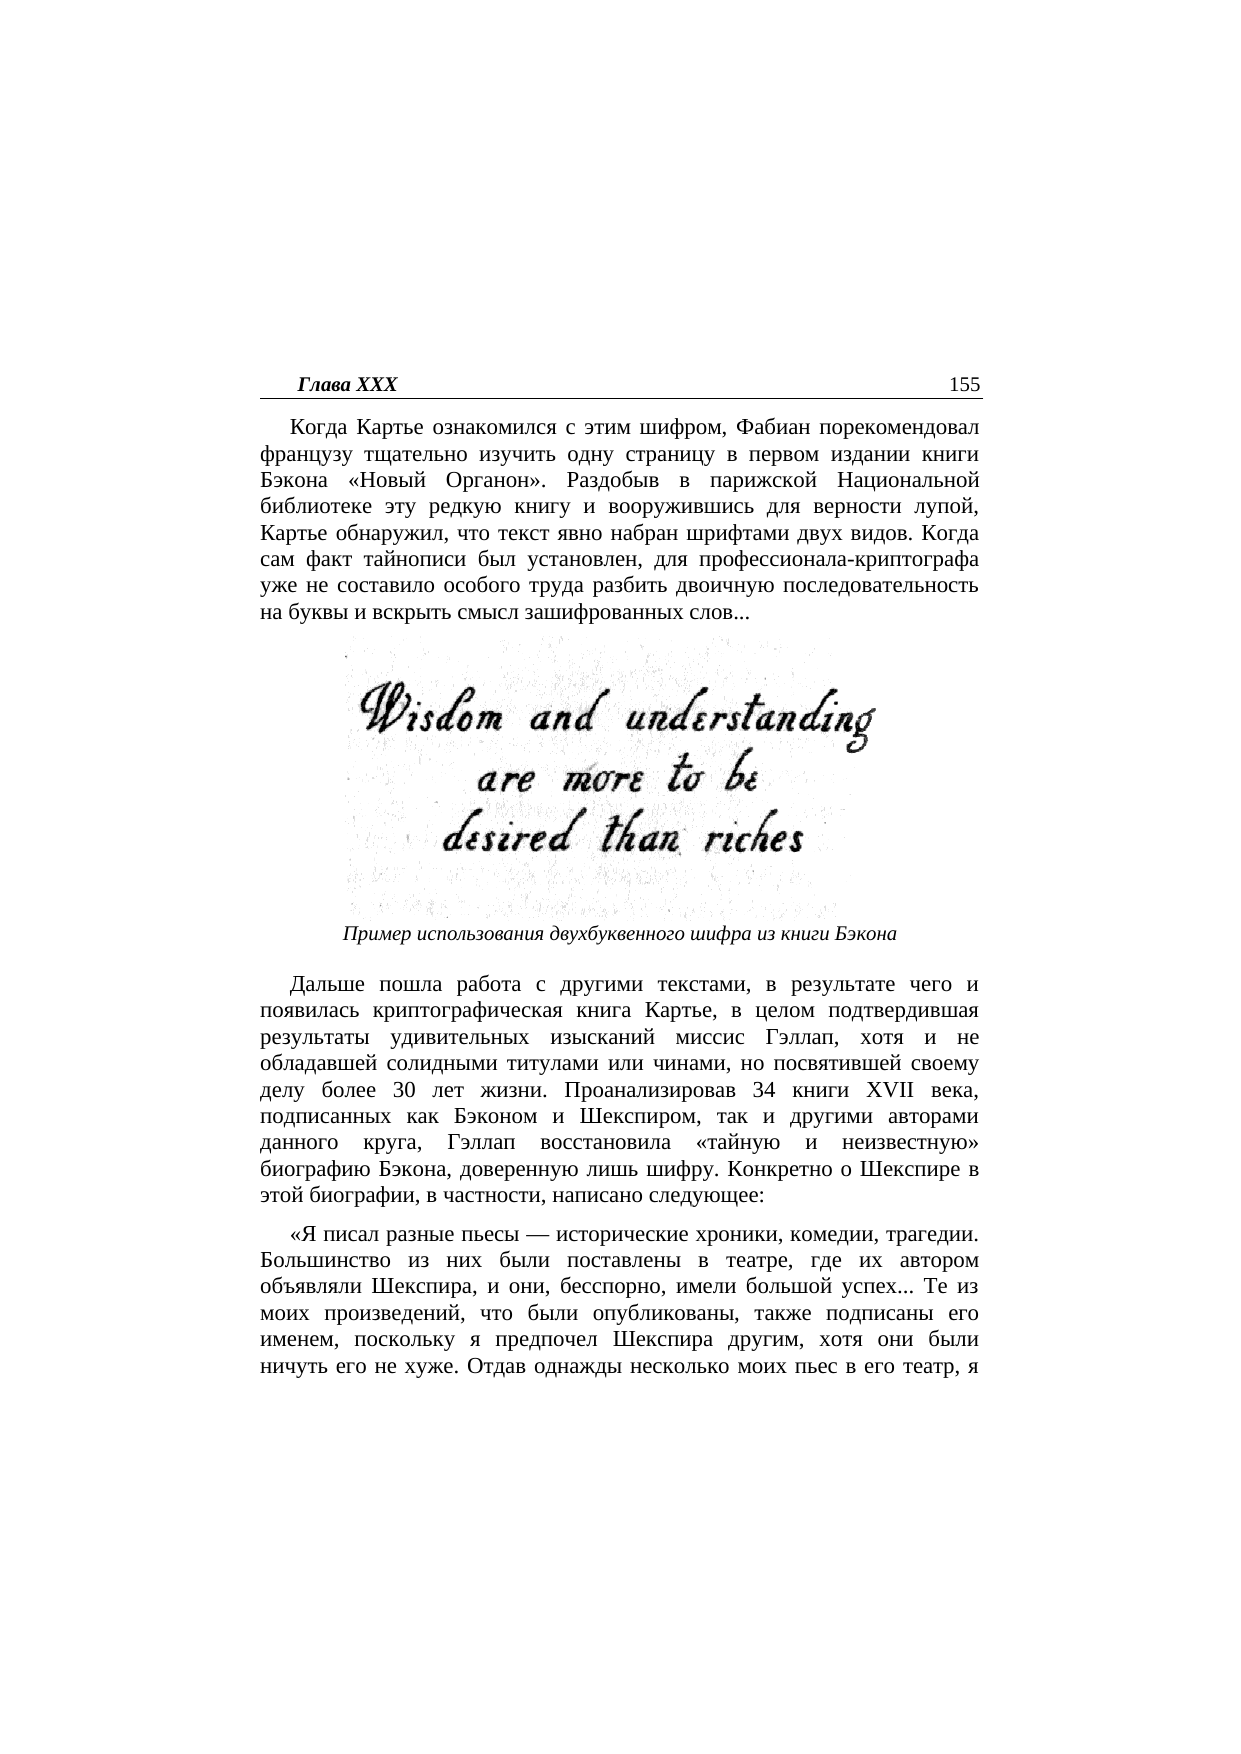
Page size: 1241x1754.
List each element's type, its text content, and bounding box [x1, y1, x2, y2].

text «Я писал разные пьесы — исторические хроники, комедии, трагедии. Большинство из них были поставлены в театре, где их автором объявляли Шекспира, и они, бесспорно, имели большой успех... Те из моих произведений, что были опубликованы, также подписаны его именем, поскольку я предпочел Шекспира другим, хотя они были ничуть его не хуже. Отдав однажды несколько моих пьес в его театр, я [260, 1220, 980, 1378]
text Дальше пошла работа с другими текстами, в результате чего и появилась криптографическая книга Картье, в целом подтвердившая результаты удивительных изысканий миссис Гэллап, хотя и не обладавшей солидными титулами или чинами, но посвятившей своему делу более 30 лет жизни. Проанализировав 34 книги XVII века, подписанных как Бэконом и Шекспиром, так и другими авторами данного круга, Гэллап восстановила «тайную и неизвестную» биографию Бэкона, доверенную лишь шифру. Конкретно о Шекспире в этой биографии, в частности, написано следующее: [260, 970, 980, 1207]
text Когда Картье ознакомился с этим шифром, Фабиан порекомендовал французу тщательно изучить одну страницу в первом издании книги Бэкона «Новый Органон». Раздобыв в парижской Национальной библиотеке эту редкую книгу и вооружившись для верности лупой, Картье обнаружил, что текст явно набран шрифтами двух видов. Когда сам факт тайнописи был установлен, для профессионала-криптографа уже не составило особого труда разбить двоичную последовательность на буквы и вскрыть смысл зашифрованных слов... [260, 413, 980, 624]
text Пример использования двухбуквенного шифра из книги Бэкона [260, 921, 980, 945]
picture [345, 636, 896, 921]
